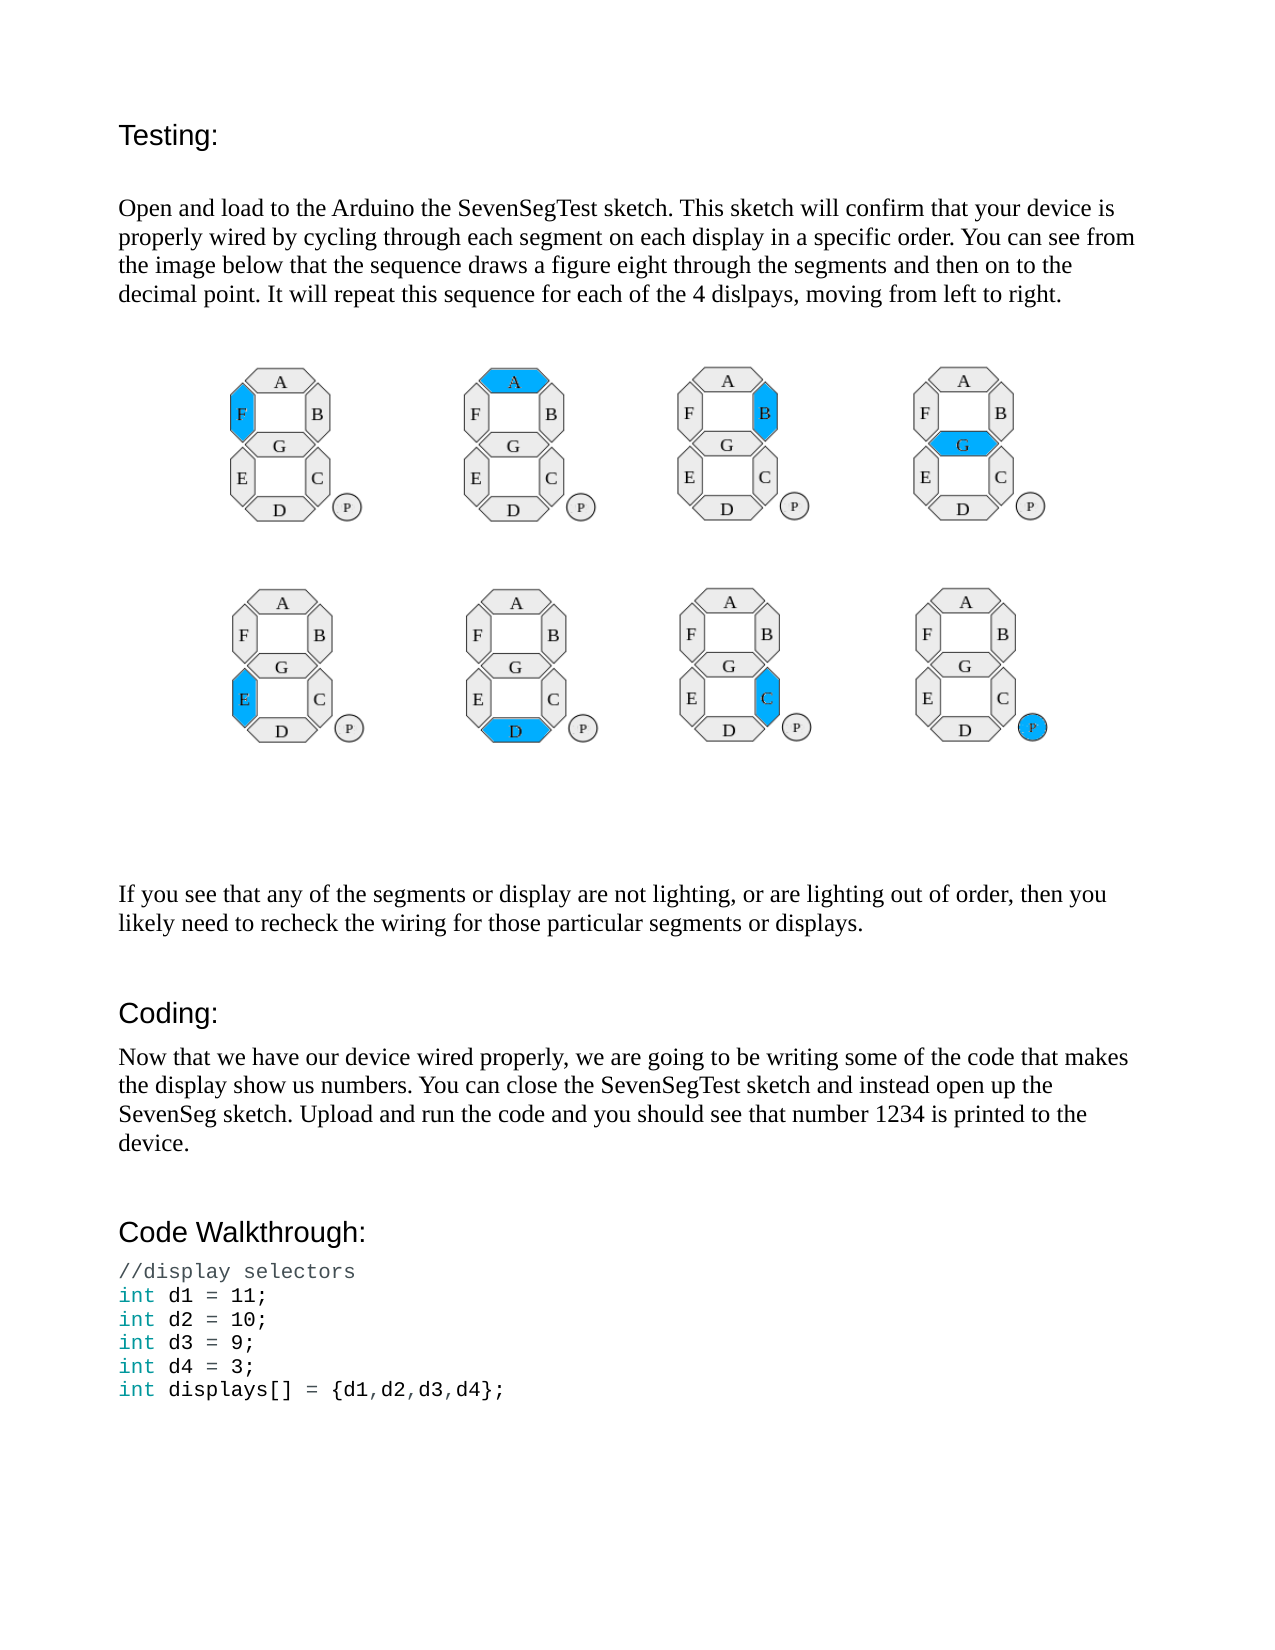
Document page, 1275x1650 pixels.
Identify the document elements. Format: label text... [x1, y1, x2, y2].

text //display selectors [118, 1261, 1157, 1285]
text int displays[] = {d1,d2,d3,d4}; [118, 1379, 1157, 1403]
text Now that we have our device wired properly, we are going to be writing some of the code that makes the display show us numbers. You can close the SevenSegTest sketch and instead open up the SevenSeg sketch. Upload and run the code and you should see that number 1234 is printed to the device. [118, 1042, 1157, 1157]
picture [166, 324, 1079, 794]
text int d2 = 10; [118, 1308, 1157, 1332]
text int d1 = 11; [118, 1285, 1157, 1308]
text int d3 = 9; [118, 1332, 1157, 1356]
subtitle Code Walkthrough: [118, 1182, 1157, 1249]
text Open and load to the Arduino the SevenSegTest sketch. This sketch will confirm that your device is properly wired by cycling through each segment on each display in a specific order. You can see from the image below that the sequence draws a figure eight through the segments and then on to the decimal point. It will repeat this sequence for each of the 4 dislpays, moving from left to right. [118, 164, 1157, 308]
subtitle Testing: [118, 118, 1157, 152]
subtitle Coding: [118, 962, 1157, 1029]
text int d4 = 3; [118, 1356, 1157, 1379]
text If you see that any of the segments or display are not lighting, or are lighting out of order, then you likely need to recheck the wiring for those particular segments or displays. [118, 879, 1157, 937]
